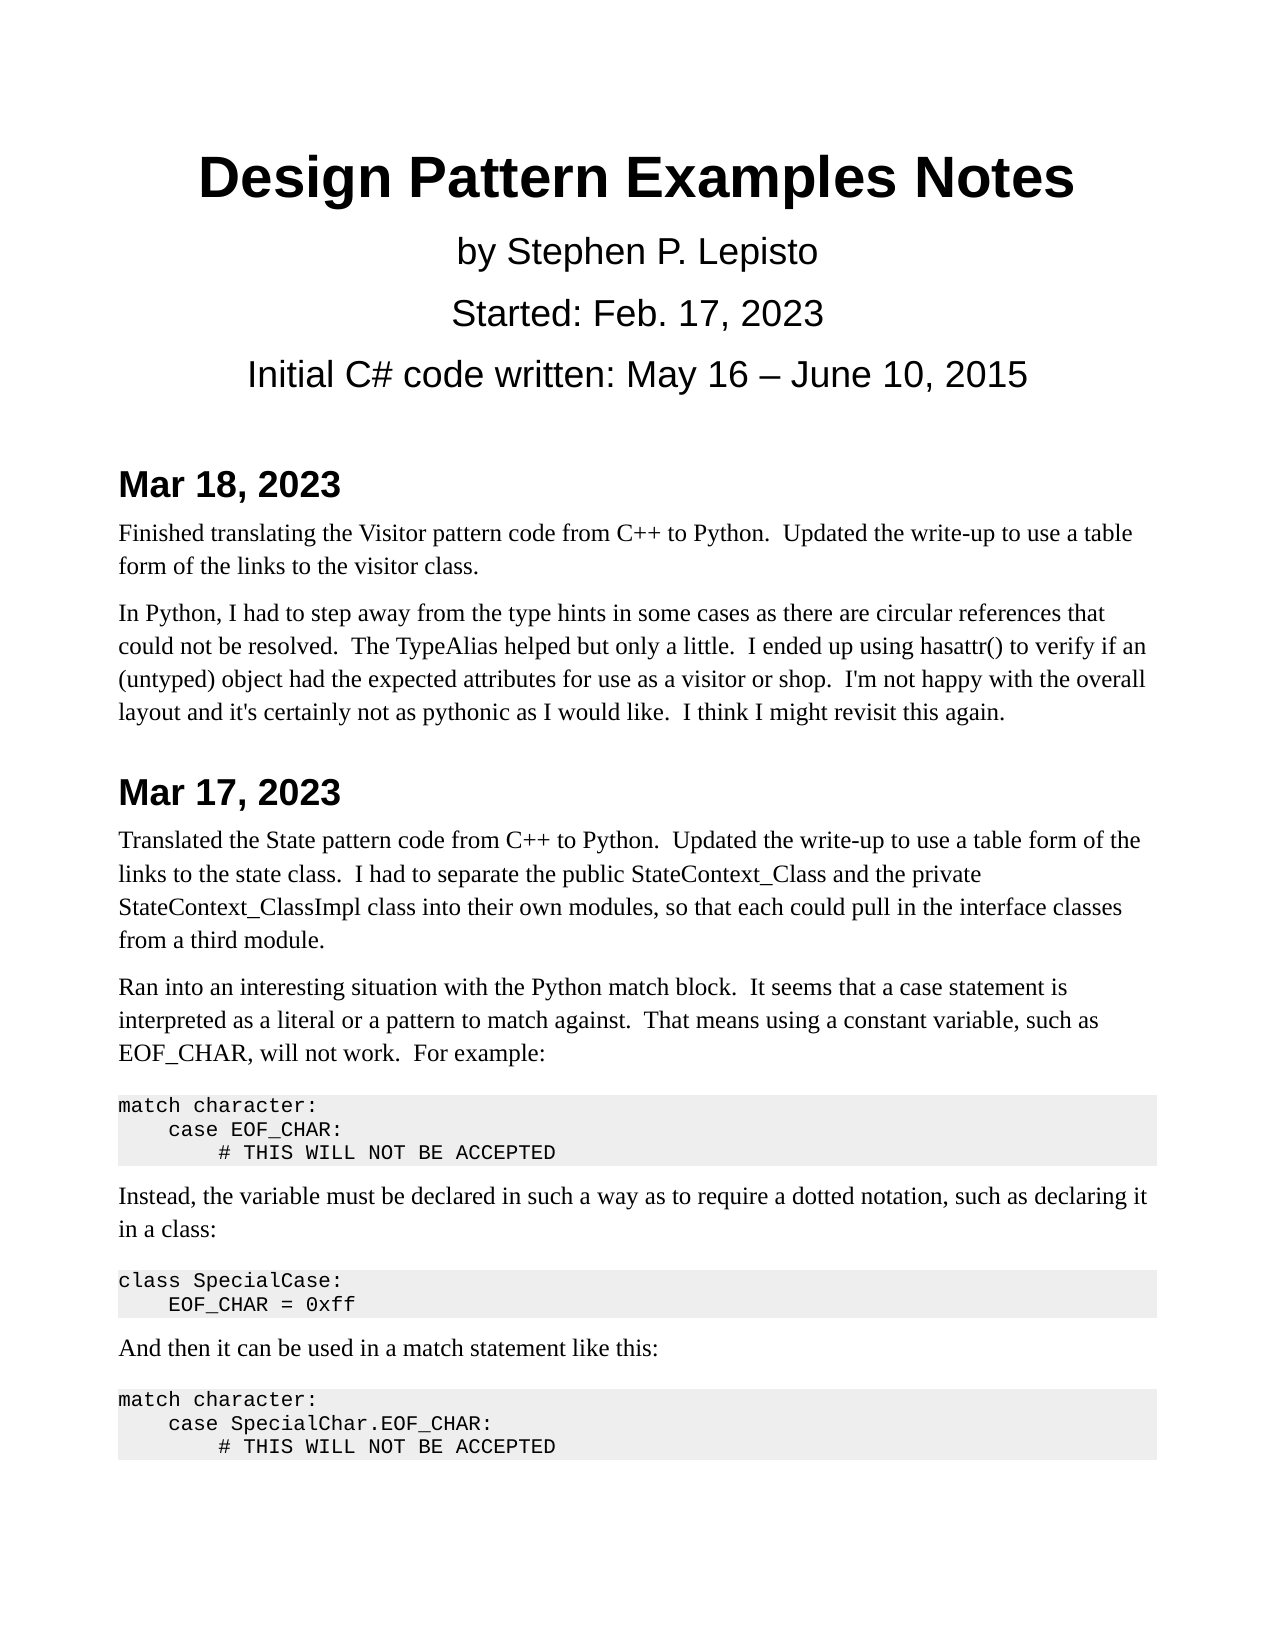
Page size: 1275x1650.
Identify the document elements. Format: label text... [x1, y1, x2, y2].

subtitle by Stephen P. Lepisto [118, 229, 1157, 272]
subtitle Mar 18, 2023 [118, 462, 1157, 505]
text Translated the State pattern code from C++ to Python. Updated the write-up to use a table form of the links to the state class. I had to separate the public StateContext_Class and the private StateContext_ClassImpl class into their own modules, so that each could pull in the interface classes from a third module. [118, 826, 1157, 953]
text Finished translating the Visitor pattern code from C++ to Python. Updated the write-up to use a table form of the links to the visitor class. [118, 518, 1157, 579]
title Design Pattern Examples Notes [118, 143, 1157, 210]
text match character: [118, 1389, 1157, 1413]
text In Python, I had to step away from the type hints in some cases as there are circular references that could not be resolved. The TypeAlias helped but only a little. I ended up using hasattr() to verify if an (untyped) object had the expected attributes for use as a visitor or shop. I'm not happy with the overall layout and it's certainly not as pythonic as I would like. I think I might revisit this again. [118, 598, 1157, 726]
text Ran into an interesting situation with the Python match block. It seems that a case statement is interpreted as a literal or a pattern to match against. That means using a constant variable, such as EOF_CHAR, will not work. For example: [118, 972, 1157, 1067]
text Instead, the variable must be declared in such a way as to require a dotted notation, such as declaring it in a class: [118, 1181, 1157, 1243]
subtitle Initial C# code written: May 16 – June 10, 2015 [118, 353, 1157, 396]
subtitle Mar 17, 2023 [118, 770, 1157, 813]
text # THIS WILL NOT BE ACCEPTED [118, 1142, 1157, 1166]
text class SpecialCase: [118, 1270, 1157, 1294]
text # THIS WILL NOT BE ACCEPTED [118, 1437, 1157, 1460]
text EOF_CHAR = 0xff [118, 1294, 1157, 1318]
text case SpecialChar.EOF_CHAR: [118, 1413, 1157, 1437]
text case EOF_CHAR: [118, 1118, 1157, 1142]
text And then it can be used in a match statement like this: [118, 1333, 1157, 1361]
subtitle Started: Feb. 17, 2023 [118, 291, 1157, 334]
text match character: [118, 1095, 1157, 1118]
